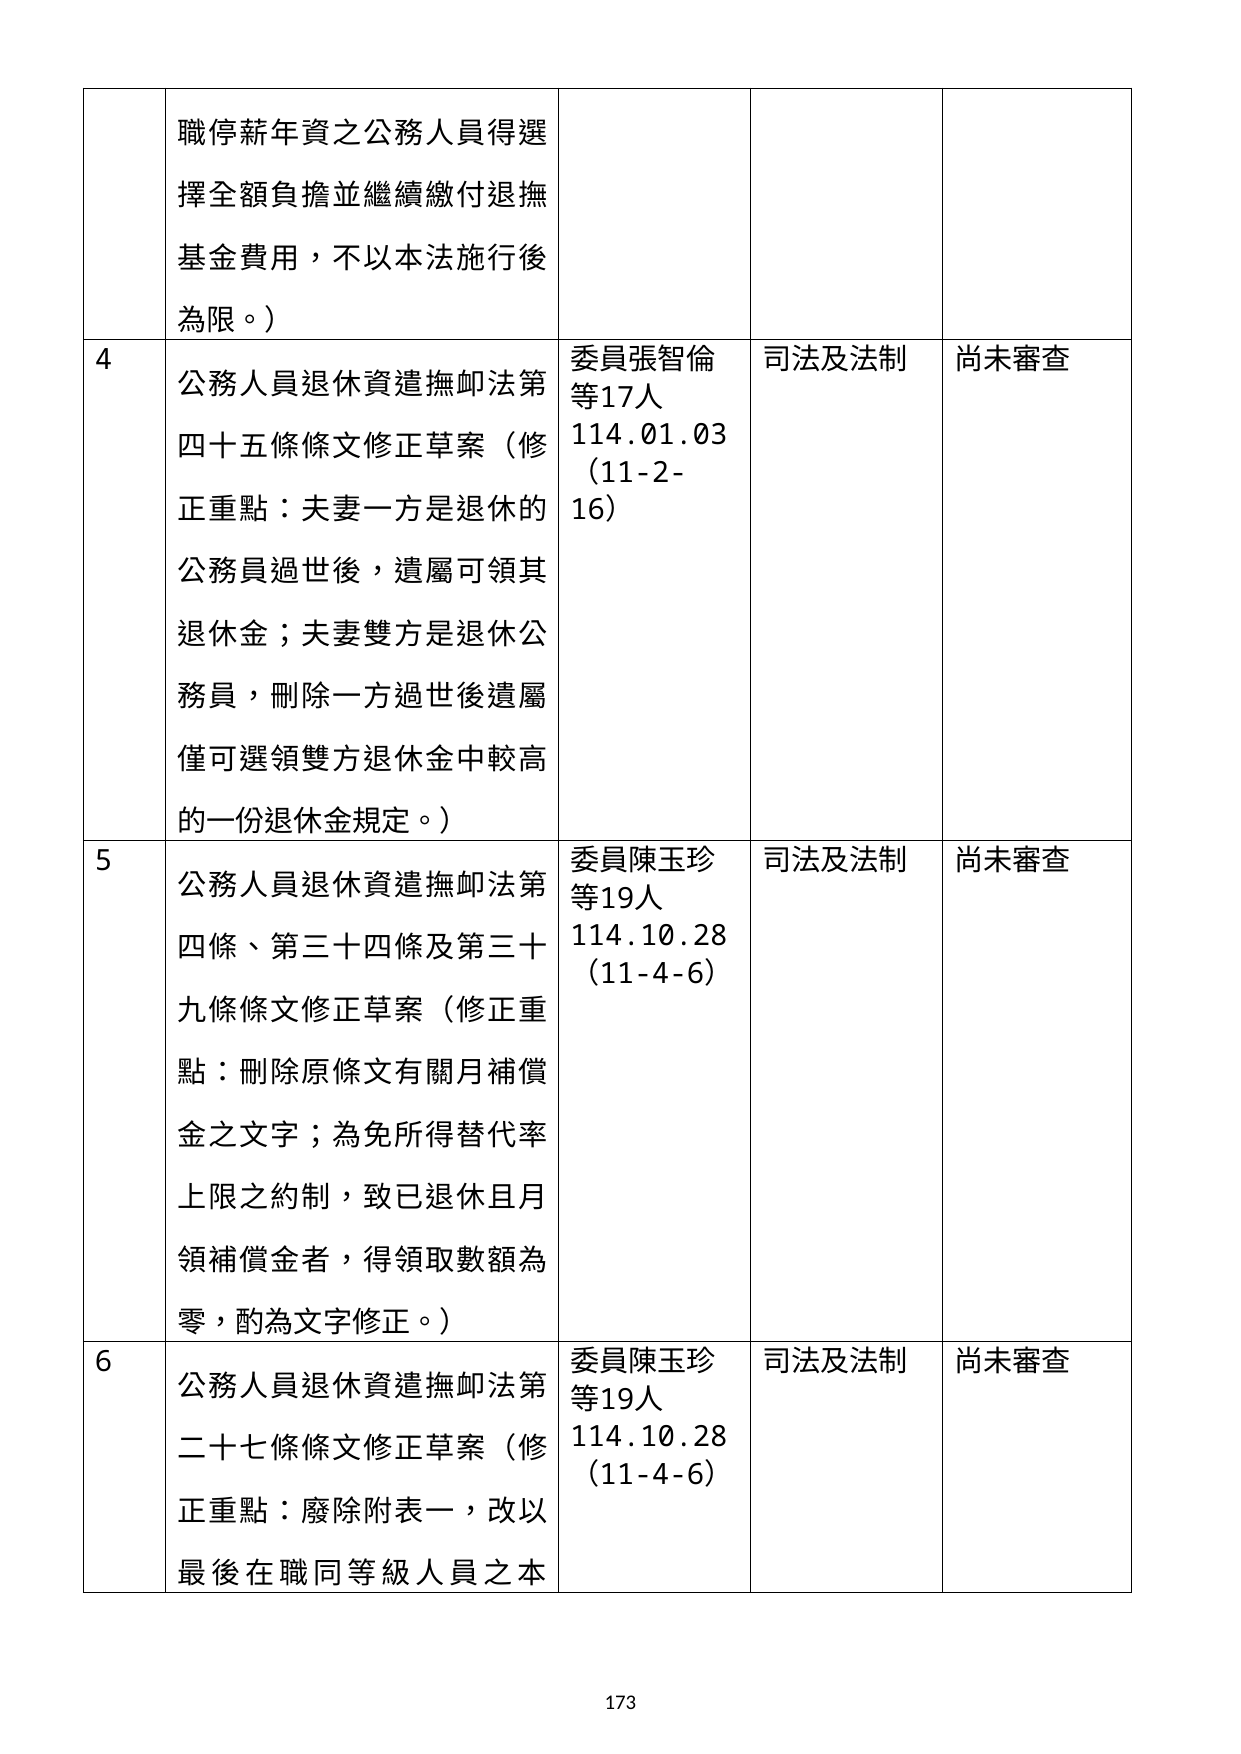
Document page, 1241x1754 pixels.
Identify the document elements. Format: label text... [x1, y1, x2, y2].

table_cell 4 [84, 340, 165, 840]
table_cell [559, 89, 750, 339]
table_cell 委員張智倫 等17人 114.01.03 （11-2-16） [559, 340, 750, 840]
table_cell [751, 89, 942, 339]
table_cell 尚未審查 [943, 1342, 1131, 1592]
table_cell 尚未審查 [943, 340, 1131, 840]
table_cell [84, 89, 165, 339]
table_cell 司法及法制 [751, 340, 942, 840]
table_cell 委員陳玉珍 等19人 114.10.28 （11-4-6） [559, 1342, 750, 1592]
table_cell 公務人員退休資遣撫卹法第四條、第三十四條及第三十九條條文修正草案（修正重點：刪除原條文有關月補償金之文字；為免所得替代率上限之約制，致已退休且月領補償金者，得領取數額為零，酌為文字修正。） [166, 841, 558, 1341]
table_cell 尚未審查 [943, 841, 1131, 1341]
table_cell 職停薪年資之公務人員得選擇全額負擔並繼續繳付退撫基金費用，不以本法施行後為限。） [166, 89, 558, 339]
table_cell 公務人員退休資遣撫卹法第二十七條條文修正草案（修正重點：廢除附表一，改以最後在職同等級人員之本 [166, 1342, 558, 1592]
table_cell 委員陳玉珍 等19人 114.10.28 （11-4-6） [559, 841, 750, 1341]
table_cell [943, 89, 1131, 339]
table_cell 司法及法制 [751, 841, 942, 1341]
table_cell 5 [84, 841, 165, 1341]
table_cell 6 [84, 1342, 165, 1592]
table_cell 公務人員退休資遣撫卹法第四十五條條文修正草案（修正重點：夫妻一方是退休的公務員過世後，遺屬可領其退休金；夫妻雙方是退休公務員，刪除一方過世後遺屬僅可選領雙方退休金中較高的一份退休金規定。） [166, 340, 558, 840]
table_cell 司法及法制 [751, 1342, 942, 1592]
